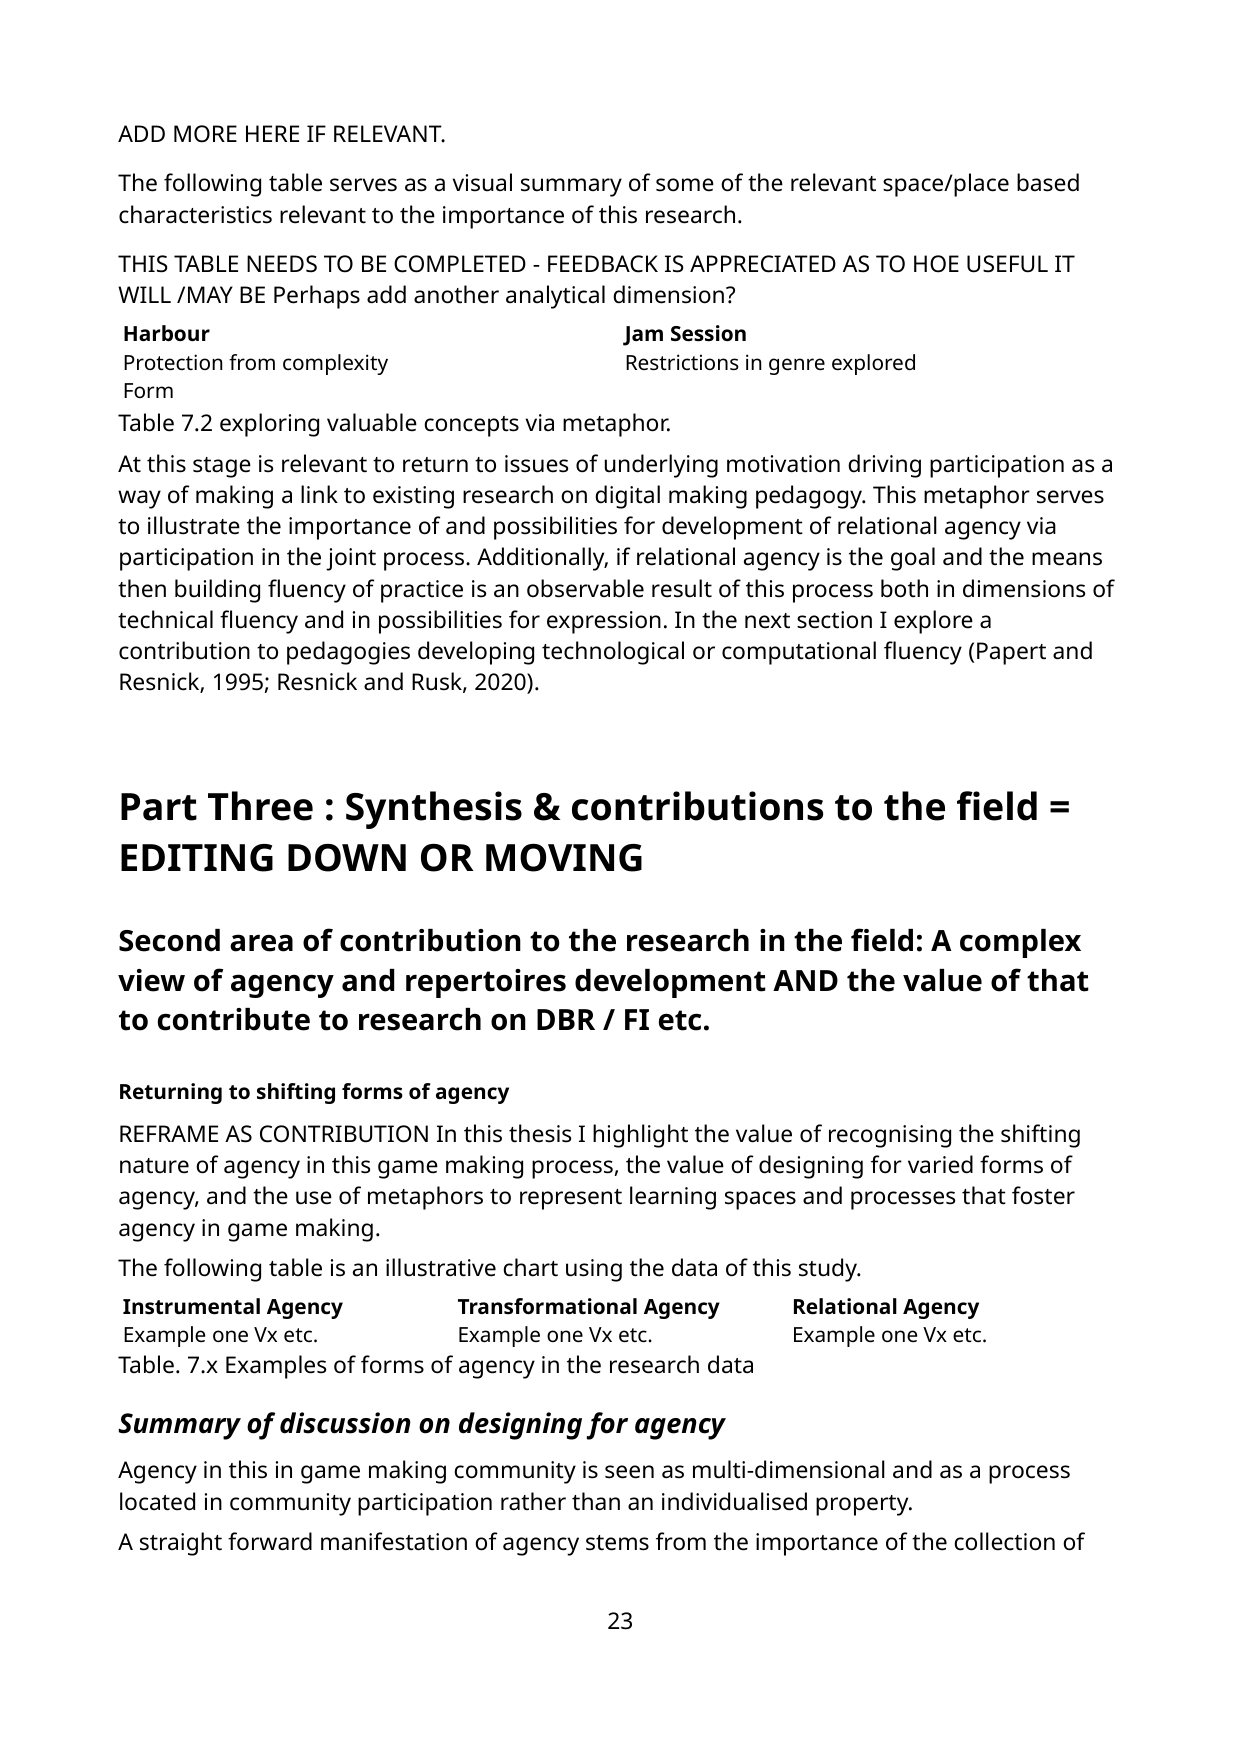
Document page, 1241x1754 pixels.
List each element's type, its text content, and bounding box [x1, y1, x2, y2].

table_cell Example one Vx etc. [118, 1320, 453, 1349]
text Agency in this in game making community is seen as multi-dimensional and as a process located in community participation rather than an individualised property. [118, 1454, 1122, 1517]
table_header Instrumental Agency [118, 1292, 453, 1320]
subtitle Part Three : Synthesis & contributions to the field = EDITING DOWN OR MOVING [118, 781, 1122, 883]
subtitle Returning to shifting forms of agency [118, 1077, 1122, 1105]
table_cell Restrictions in genre explored [620, 348, 1122, 376]
text REFRAME AS CONTRIBUTION In this thesis I highlight the value of recognising the shifting nature of agency in this game making process, the value of designing for varied forms of agency, and the use of metaphors to represent learning spaces and processes that foster agency in game making. [118, 1118, 1122, 1243]
subtitle Summary of discussion on designing for agency [118, 1405, 1122, 1442]
text ADD MORE HERE IF RELEVANT. [118, 118, 1122, 149]
table_cell [620, 376, 1122, 407]
text At this stage is relevant to return to issues of underlying motivation driving participation as a way of making a link to existing research on digital making pedagogy. This metaphor serves to illustrate the importance of and possibilities for development of relational agency via participation in the joint process. Additionally, if relational agency is the goal and the means then building fluency of practice is an observable result of this process both in dimensions of technical fluency and in possibilities for expression. In the next section I explore a contribution to pedagogies developing technological or computational fluency (Papert and Resnick, 1995; Resnick and Rusk, 2020). [118, 447, 1122, 697]
text THIS TABLE NEEDS TO BE COMPLETED - FEEDBACK IS APPRECIATED AS TO HOE USEFUL IT WILL /MAY BE Perhaps add another analytical dimension? [118, 248, 1122, 310]
table_cell Example one Vx etc. [453, 1320, 787, 1349]
text The following table is an illustrative chart using the data of this study. [118, 1252, 1122, 1283]
text A straight forward manifestation of agency stems from the importance of the collection of [118, 1526, 1122, 1557]
text Table 7.2 exploring valuable concepts via metaphor. [118, 407, 1122, 438]
table_cell Example one Vx etc. [788, 1320, 1122, 1349]
table_header Jam Session [620, 319, 1122, 348]
table_header Harbour [118, 319, 620, 348]
subtitle Second area of contribution to the research in the field: A complex view of agency and repertoires development AND the value of that to contribute to research on DBR / FI etc. [118, 920, 1122, 1039]
table_cell Form [118, 376, 620, 407]
table_header Relational Agency [788, 1292, 1122, 1320]
text The following table serves as a visual summary of some of the relevant space/place based characteristics relevant to the importance of this research. [118, 167, 1122, 230]
table_header Transformational Agency [453, 1292, 787, 1320]
table_cell Protection from complexity [118, 348, 620, 376]
text Table. 7.x Examples of forms of agency in the research data [118, 1349, 1122, 1380]
